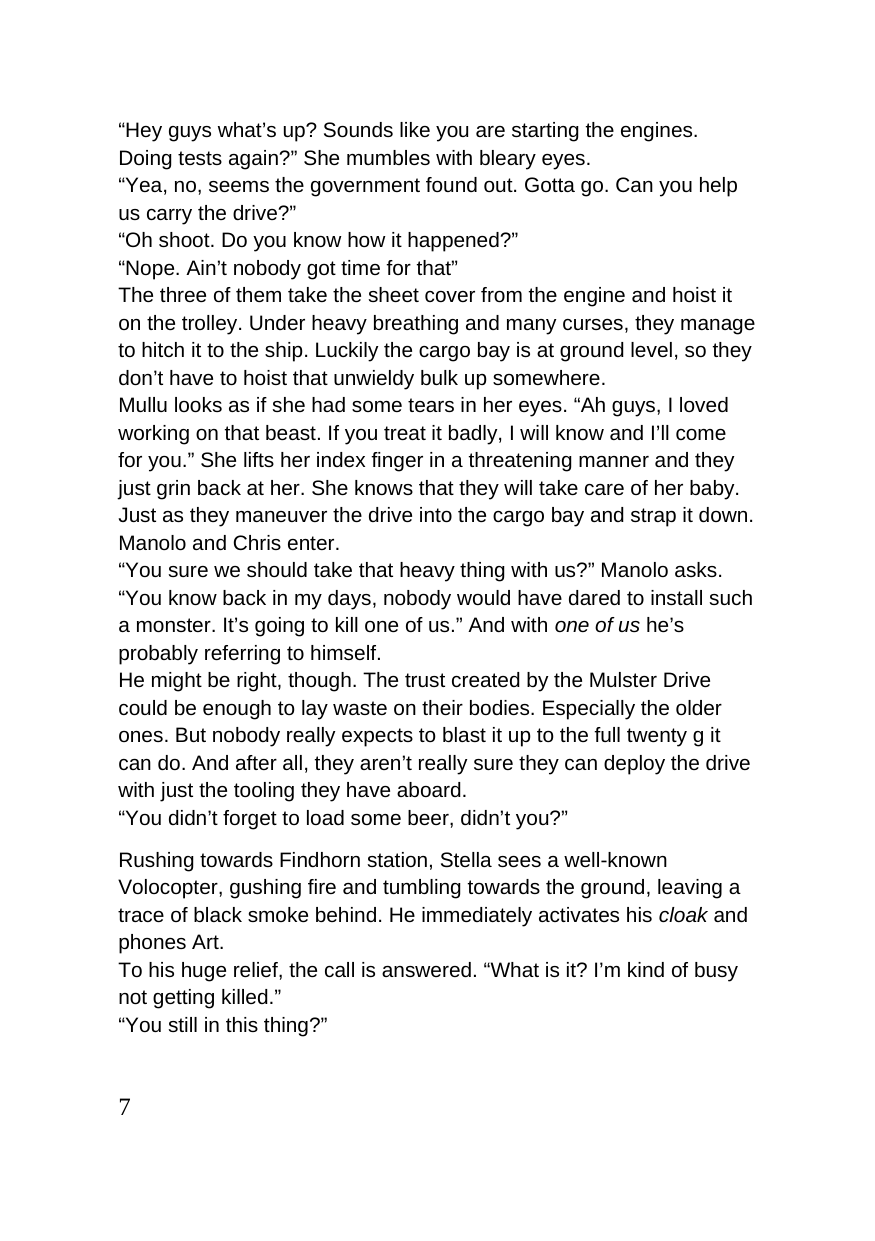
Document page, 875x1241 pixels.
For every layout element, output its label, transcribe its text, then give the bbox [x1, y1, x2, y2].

text “Hey guys what’s up? Sounds like you are starting the engines. Doing tests again?” She mumbles with bleary eyes. “Yea, no, seems the government found out. Gotta go. Can you help us carry the drive?” “Oh shoot. Do you know how it happened?” “Nope. Ain’t nobody got time for that” The three of them take the sheet cover from the engine and hoist it on the trolley. Under heavy breathing and many curses, they manage to hitch it to the ship. Luckily the cargo bay is at ground level, so they don’t have to hoist that unwieldy bulk up somewhere. Mullu looks as if she had some tears in her eyes. “Ah guys, I loved working on that beast. If you treat it badly, I will know and I’ll come for you.” She lifts her index finger in a threatening manner and they just grin back at her. She knows that they will take care of her baby. Just as they maneuver the drive into the cargo bay and strap it down. Manolo and Chris enter. “You sure we should take that heavy thing with us?” Manolo asks. “You know back in my days, nobody would have dared to install such a monster. It’s going to kill one of us.” And with one of us he’s probably referring to himself. He might be right, though. The trust created by the Mulster Drive could be enough to lay waste on their bodies. Especially the older ones. But nobody really expects to blast it up to the full twenty g it can do. And after all, they aren’t really sure they can deploy the drive with just the tooling they have aboard. “You didn’t forget to load some beer, didn’t you?” [118, 118, 756, 829]
text Rushing towards Findhorn station, Stella sees a well-known Volocopter, gushing fire and tumbling towards the ground, leaving a trace of black smoke behind. He immediately activates his cloak and phones Art. To his huge relief, the call is answered. “What is it? I’m kind of busy not getting killed.” “You still in this thing?” [118, 848, 756, 1037]
